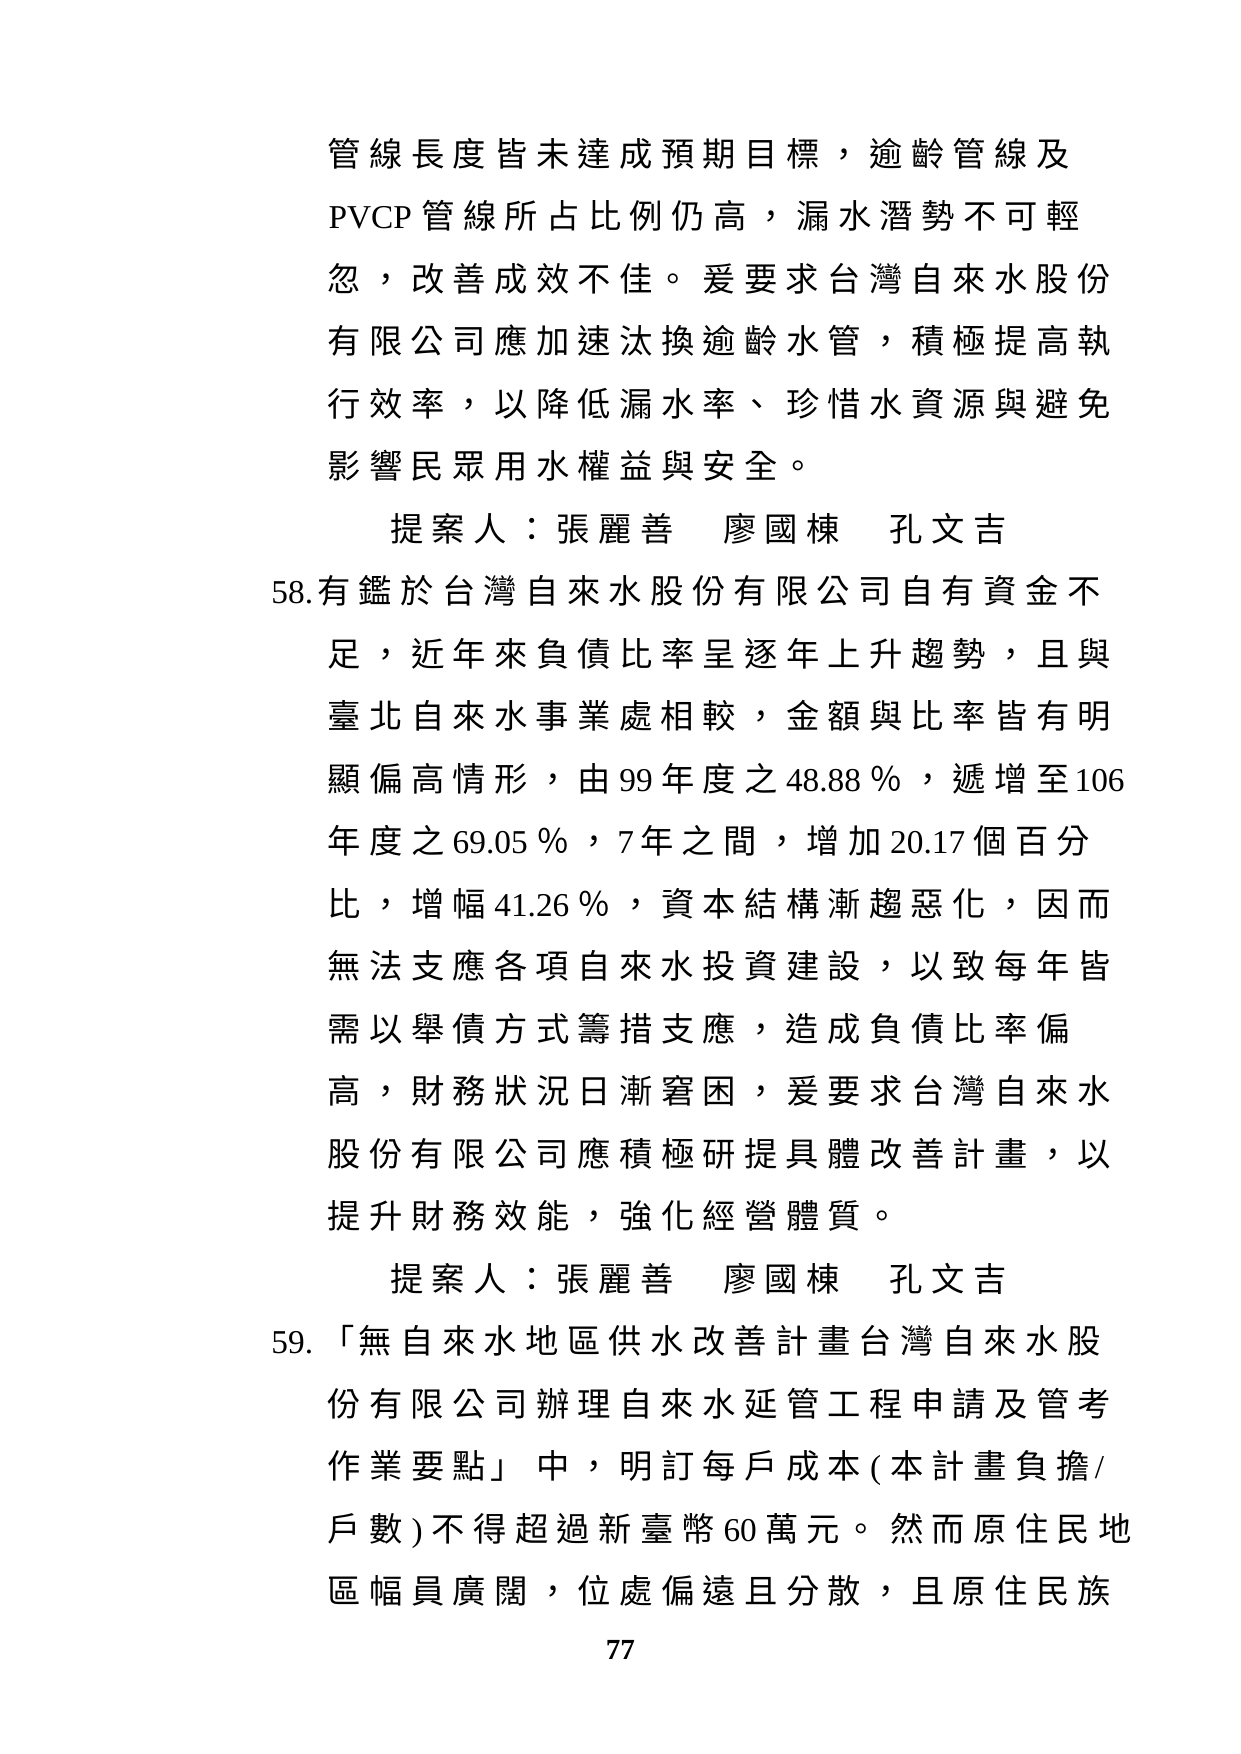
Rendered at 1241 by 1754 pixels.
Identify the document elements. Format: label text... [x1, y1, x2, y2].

text 提案人：張麗善 廖國棟 孔文吉 [381, 485, 1032, 548]
text 提案人：張麗善 廖國棟 孔文吉 [381, 1235, 1032, 1298]
list 管線長度皆未達成預期目標，逾齡管線及PVCP管線所占比例仍高，漏水潛勢不可輕忽，改善成效不佳。爰要求台灣自來水股份有限公司應加速汰換逾齡水管，積極提高執行效率，以降低漏水率、珍惜水資源與避免影響民眾用水權益與安全。 [269, 110, 1136, 485]
list 有鑑於台灣自來水股份有限公司自有資金不足，近年來負債比率呈逐年上升趨勢，且與臺北自來水事業處相較，金額與比率皆有明顯偏高情形，由99年度之48.88％，遞增至106年度之69.05％，7年之間，增加20.17個百分比，增幅41.26％，資本結構漸趨惡化，因而無法支應各項自來水投資建設，以致每年皆需以舉債方式籌措支應，造成負債比率偏高，財務狀況日漸窘困，爰要求台灣自來水股份有限公司應積極研提具體改善計畫，以提升財務效能，強化經營體質。 [269, 548, 1136, 1235]
list 「無自來水地區供水改善計畫台灣自來水股份有限公司辦理自來水延管工程申請及管考作業要點」中，明訂每戶成本(本計畫負擔/戶數)不得超過新臺幣60萬元。然而原住民地區幅員廣闊，位處偏遠且分散，且原住民族 [269, 1298, 1136, 1610]
